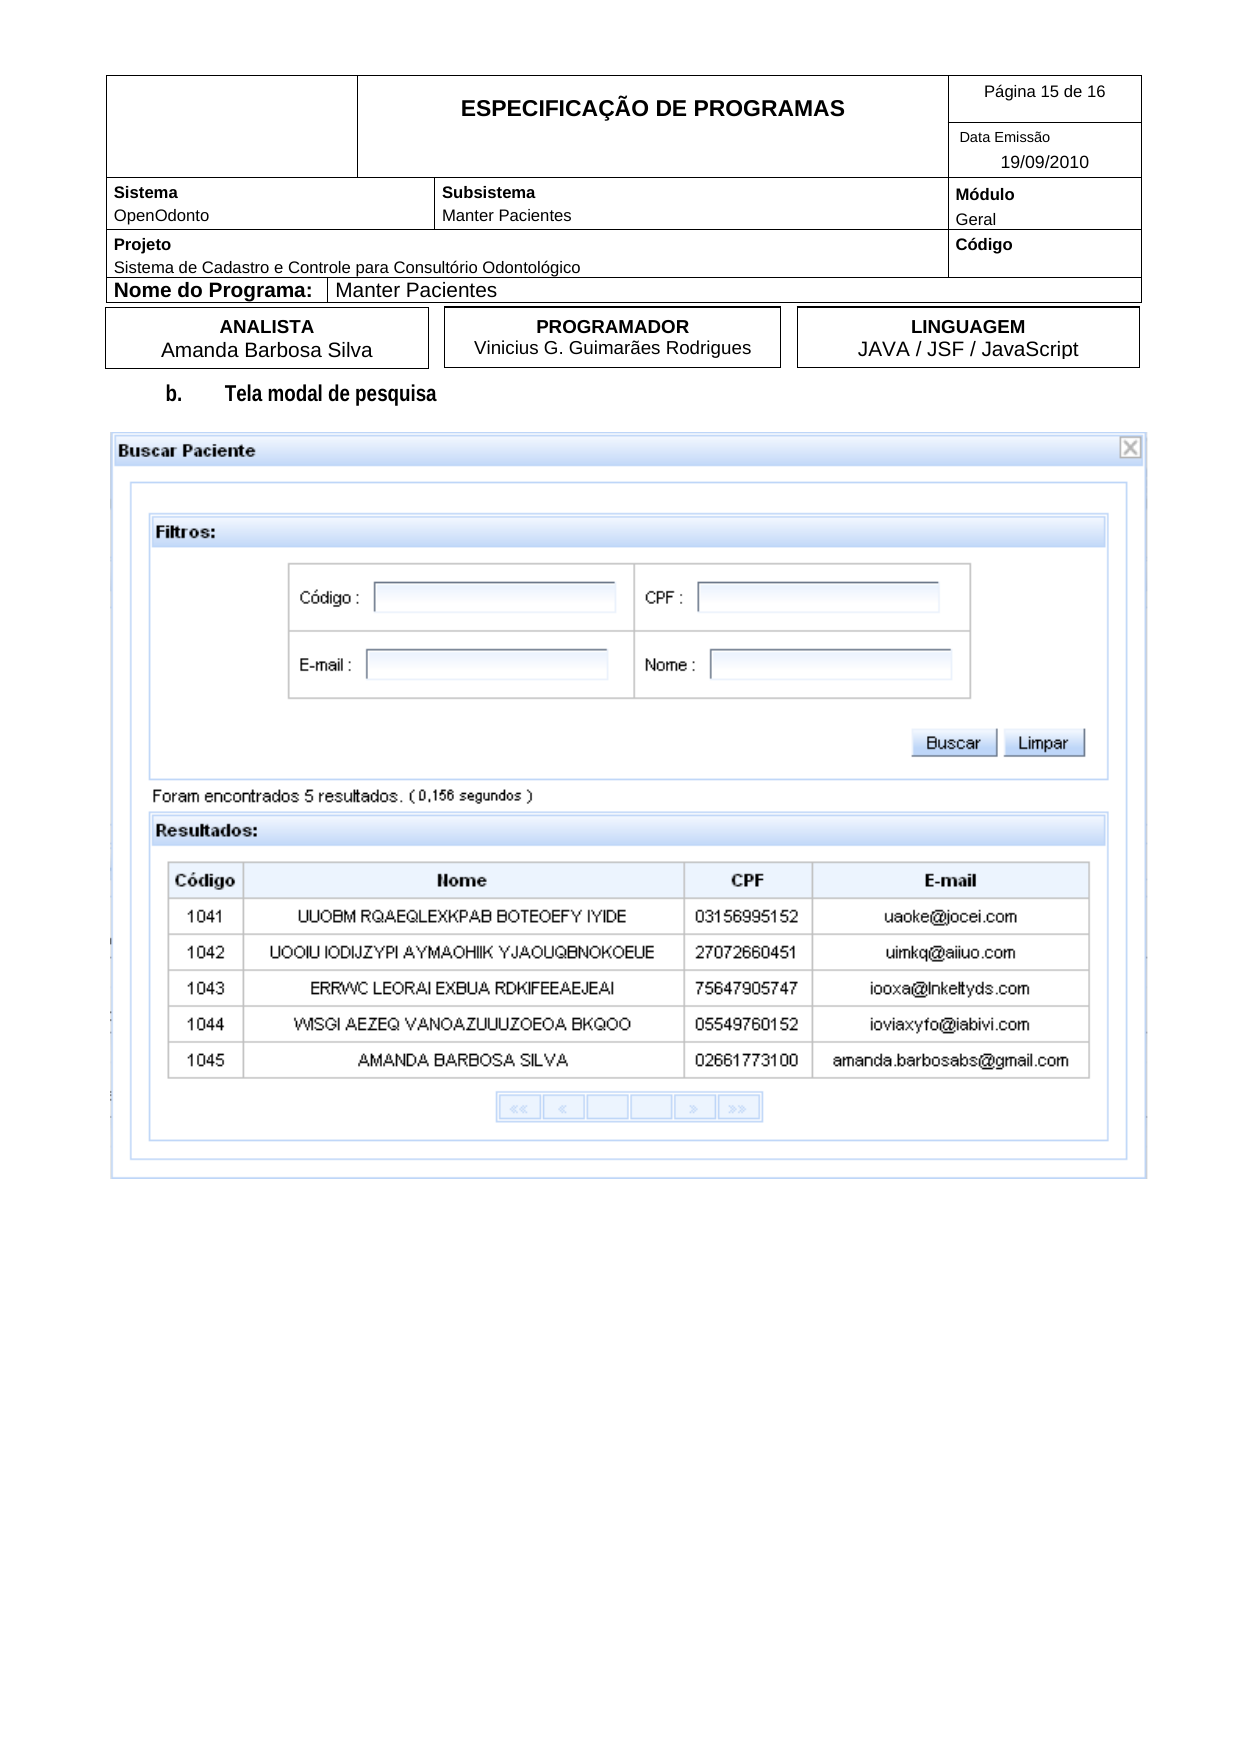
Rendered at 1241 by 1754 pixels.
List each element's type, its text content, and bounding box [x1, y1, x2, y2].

subtitle Tela modal de pesquisa [165, 379, 1151, 406]
picture [110, 432, 1148, 1179]
